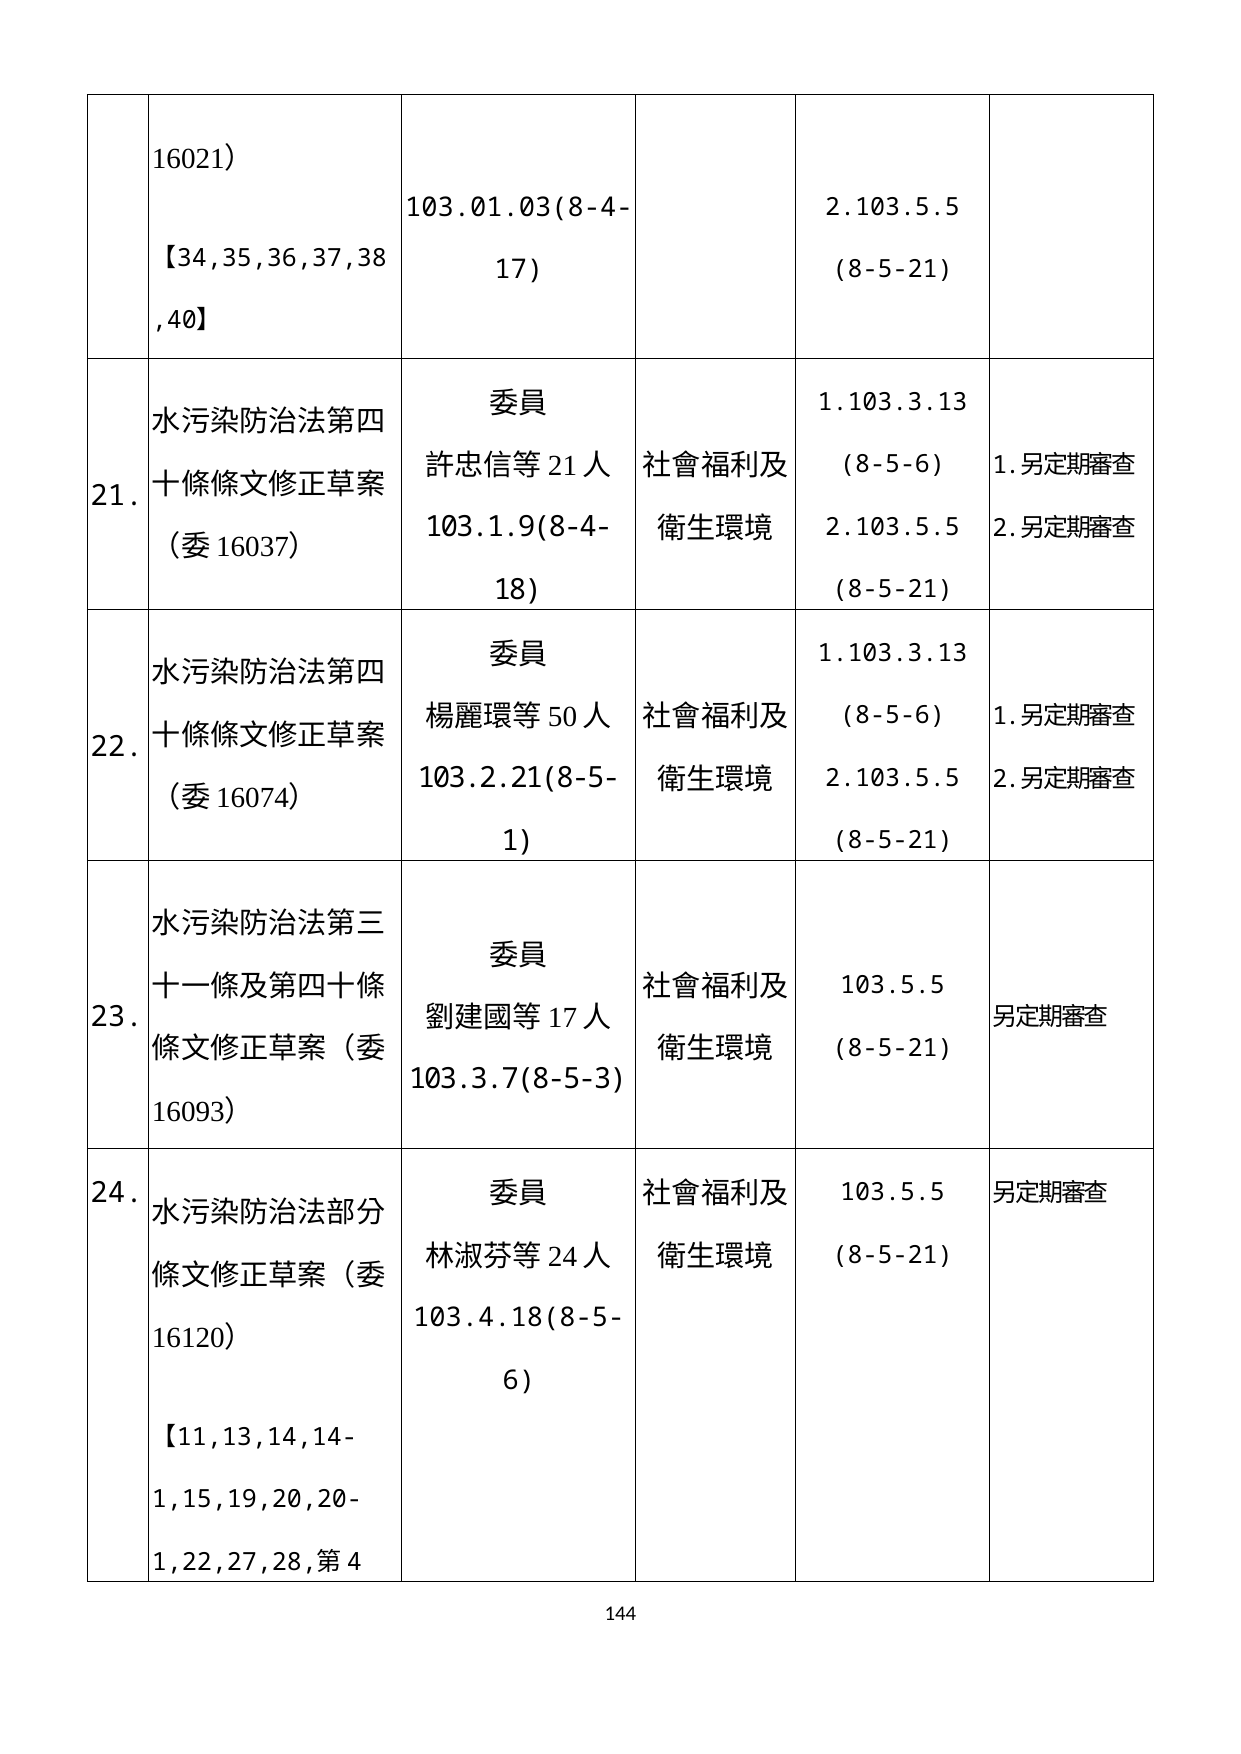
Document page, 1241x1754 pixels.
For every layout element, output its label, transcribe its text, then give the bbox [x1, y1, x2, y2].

table_cell 1.103.3.13 (8-5-6) 2.103.5.5 (8-5-21) [796, 359, 989, 609]
table_cell 社會福利及衛生環境 [636, 359, 795, 609]
table_cell 水污染防治法第四十條條文修正草案（委16037） [149, 359, 401, 609]
table_cell 另定期審查 [990, 861, 1153, 1148]
table_cell 1.103.3.13 (8-5-6) 2.103.5.5 (8-5-21) [796, 610, 989, 860]
table_cell 社會福利及衛生環境 [636, 1149, 795, 1581]
table_cell 社會福利及衛生環境 [636, 610, 795, 860]
table_cell [990, 95, 1153, 358]
table_cell [636, 95, 795, 358]
table_cell [88, 610, 148, 860]
table_cell 委員 劉建國等17人103.3.7(8-5-3) [402, 861, 635, 1148]
table_cell 1.另定期審查 2.另定期審查 [990, 359, 1153, 609]
table_cell [88, 95, 148, 358]
table_cell 另定期審查 [990, 1149, 1153, 1581]
table_cell 水污染防治法第三十一條及第四十條條文修正草案（委16093） [149, 861, 401, 1148]
table_cell 2.103.5.5 (8-5-21) [796, 95, 989, 358]
table_cell 103.01.03(8-4-17) [402, 95, 635, 358]
table_cell 水污染防治法第四十條條文修正草案（委16074） [149, 610, 401, 860]
table_cell 委員 楊麗環等50人103.2.21(8-5-1) [402, 610, 635, 860]
table_cell 委員 許忠信等21人103.1.9(8-4-18) [402, 359, 635, 609]
table_cell 1.另定期審查 2.另定期審查 [990, 610, 1153, 860]
table_cell 社會福利及衛生環境 [636, 861, 795, 1148]
table_cell 委員 林淑芬等24人103.4.18(8-5-6) [402, 1149, 635, 1581]
table_cell 水污染防治法部分條文修正草案（委16120） 【11,13,14,14-1,15,19,20,20-1,22,27,28,第4 [149, 1149, 401, 1581]
table_cell [88, 861, 148, 1148]
table_cell 103.5.5 (8-5-21) [796, 861, 989, 1148]
table_cell 103.5.5 (8-5-21) [796, 1149, 989, 1581]
table_cell 16021） 【34,35,36,37,38,40】 [149, 95, 401, 358]
table_cell [88, 1149, 148, 1581]
table_cell [88, 359, 148, 609]
